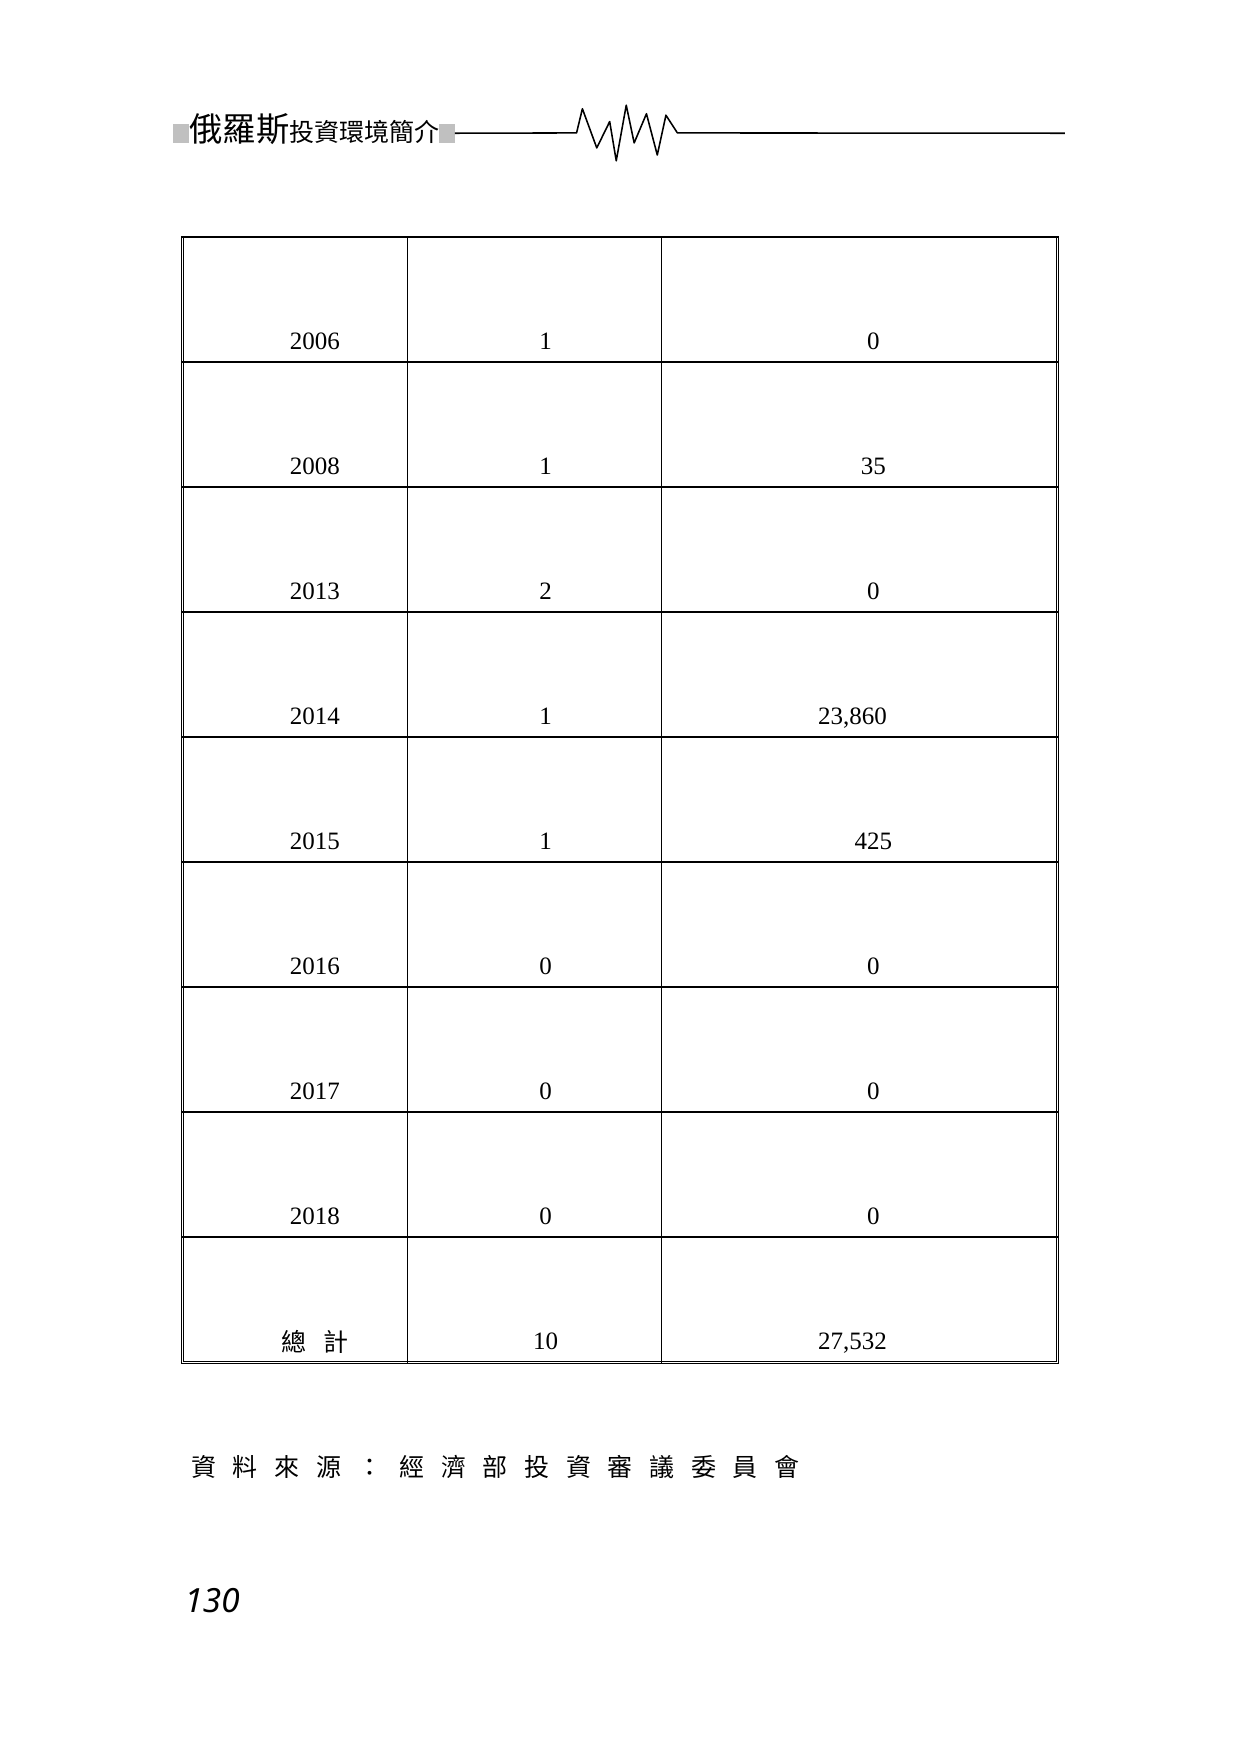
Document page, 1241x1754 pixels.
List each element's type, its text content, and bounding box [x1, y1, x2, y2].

table_cell 23,860 [662, 613, 1056, 736]
table_cell 0 [408, 1113, 661, 1236]
table_cell 1 [408, 238, 661, 361]
table_cell 2016 [184, 863, 407, 986]
table_cell 2018 [184, 1113, 407, 1236]
table_cell 2008 [184, 363, 407, 486]
table_cell 0 [408, 988, 661, 1111]
table_cell 2015 [184, 738, 407, 861]
table_cell 1 [408, 363, 661, 486]
table_cell 0 [662, 863, 1056, 986]
table_cell 10 [408, 1238, 661, 1361]
table_cell 總計 [184, 1238, 407, 1361]
table_cell 2006 [184, 238, 407, 361]
table_cell 1 [408, 738, 661, 861]
table_cell 27,532 [662, 1238, 1056, 1361]
table_cell 2 [408, 488, 661, 611]
table_cell 0 [662, 1113, 1056, 1236]
table_cell 1 [408, 613, 661, 736]
table_cell 35 [662, 363, 1056, 486]
text 資料來源：經濟部投資審議委員會 [183, 1424, 1058, 1486]
table_cell 0 [662, 488, 1056, 611]
table_cell 2014 [184, 613, 407, 736]
table_cell 2017 [184, 988, 407, 1111]
table_cell 0 [662, 988, 1056, 1111]
table_cell 0 [662, 238, 1056, 361]
table_cell 425 [662, 738, 1056, 861]
table_cell 2013 [184, 488, 407, 611]
table_cell 0 [408, 863, 661, 986]
